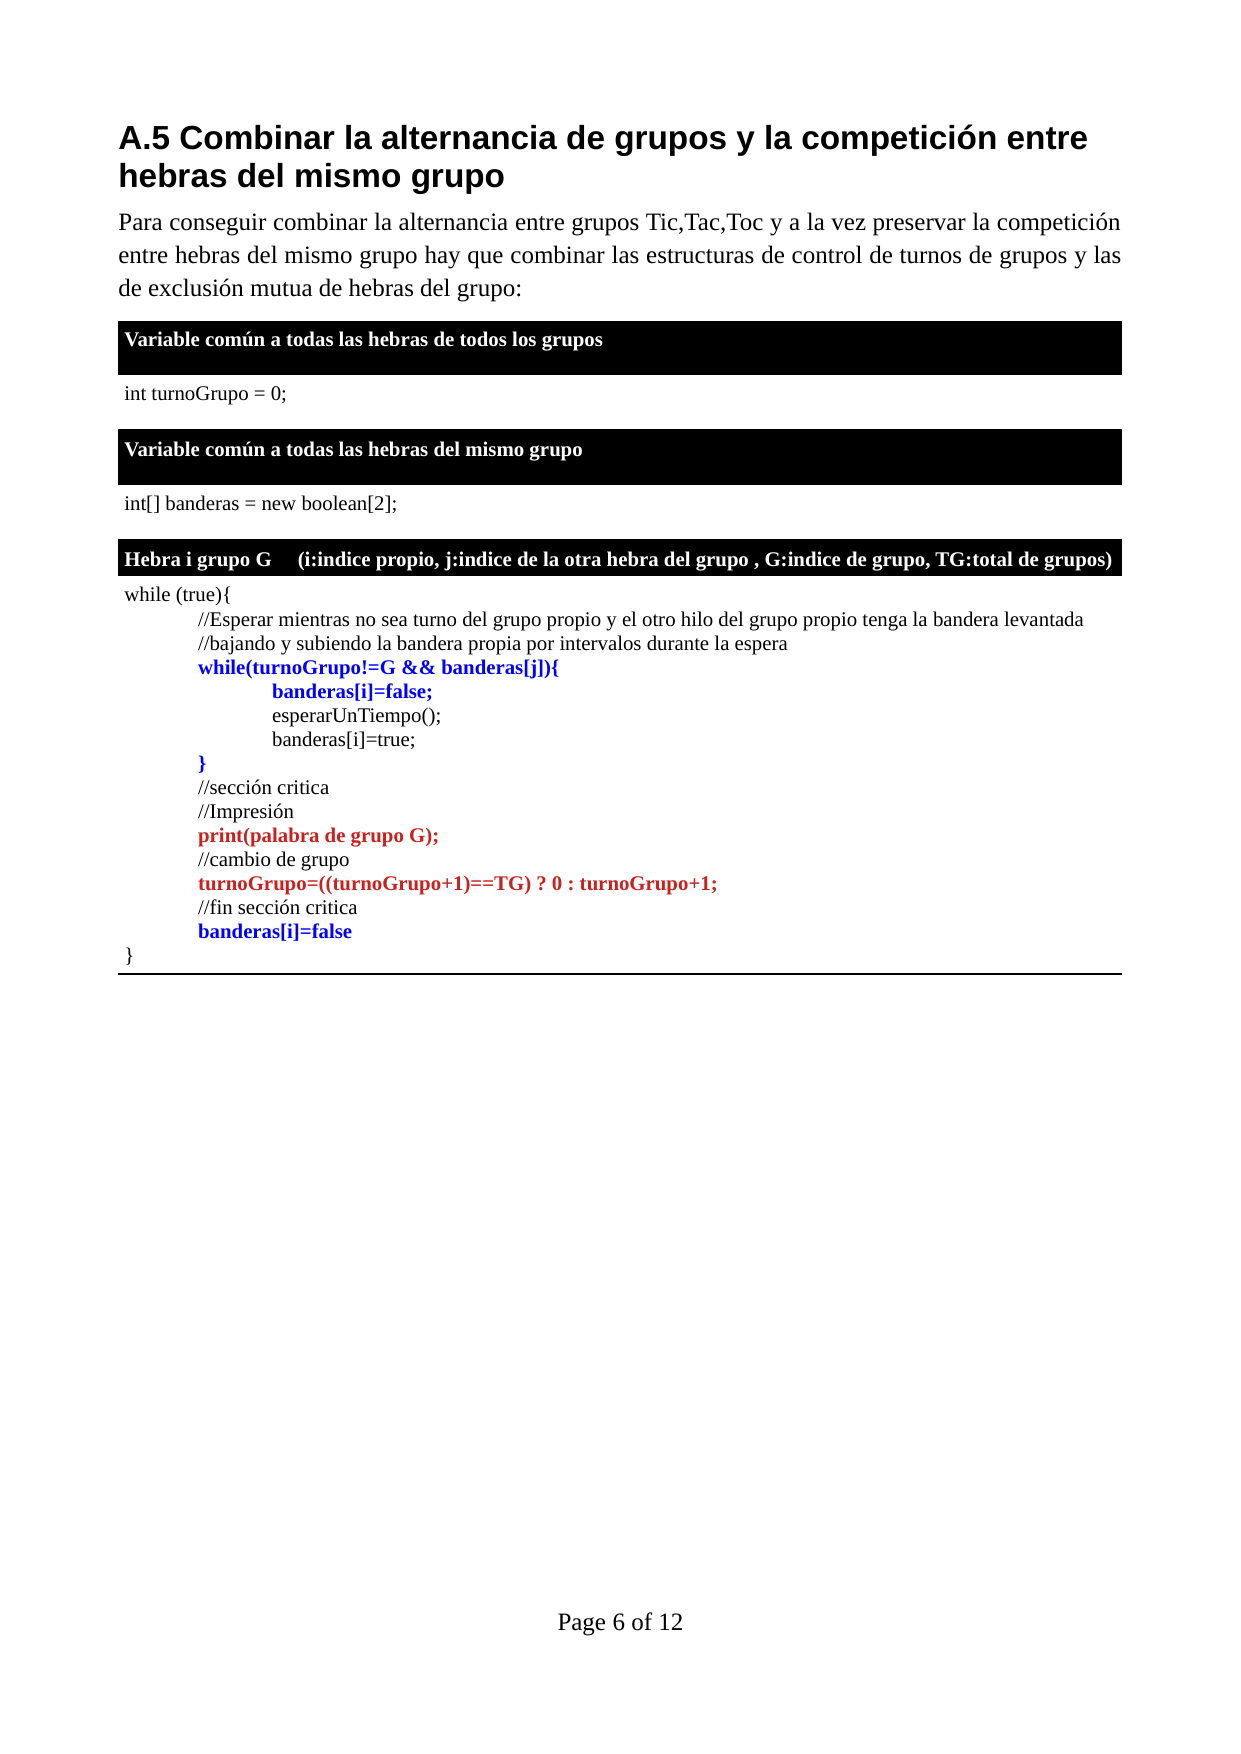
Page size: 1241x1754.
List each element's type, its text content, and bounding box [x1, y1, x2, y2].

table_header Variable común a todas las hebras de todos los grupos [118, 321, 1122, 375]
table_header Hebra i grupo G (i:indice propio, j:indice de la otra hebra del grupo , G:indice de grupo, TG:total de grupos) [118, 541, 1122, 576]
table_cell int turnoGrupo = 0; [118, 375, 1122, 429]
table_cell int[] banderas = new boolean[2]; [118, 485, 1122, 539]
table_cell while (true){ //Esperar mientras no sea turno del grupo propio y el otro hilo del grupo propio tenga la bandera levantada //bajando y subiendo la bandera propia por intervalos durante la espera while(turnoGrupo!=G && banderas[j]){ banderas[i]=false; esperarUnTiempo(); banderas[i]=true; } //sección critica //Impresión print(palabra de grupo G); //cambio de grupo turnoGrupo=((turnoGrupo+1)==TG) ? 0 : turnoGrupo+1; //fin sección critica banderas[i]=false } [118, 576, 1122, 973]
subtitle A.5 Combinar la alternancia de grupos y la competición entre hebras del mismo grupo [118, 118, 1122, 195]
table_header Variable común a todas las hebras del mismo grupo [118, 431, 1122, 485]
text Para conseguir combinar la alternancia entre grupos Tic,Tac,Toc y a la vez preservar la competición entre hebras del mismo grupo hay que combinar las estructuras de control de turnos de grupos y las de exclusión mutua de hebras del grupo: [118, 207, 1122, 302]
